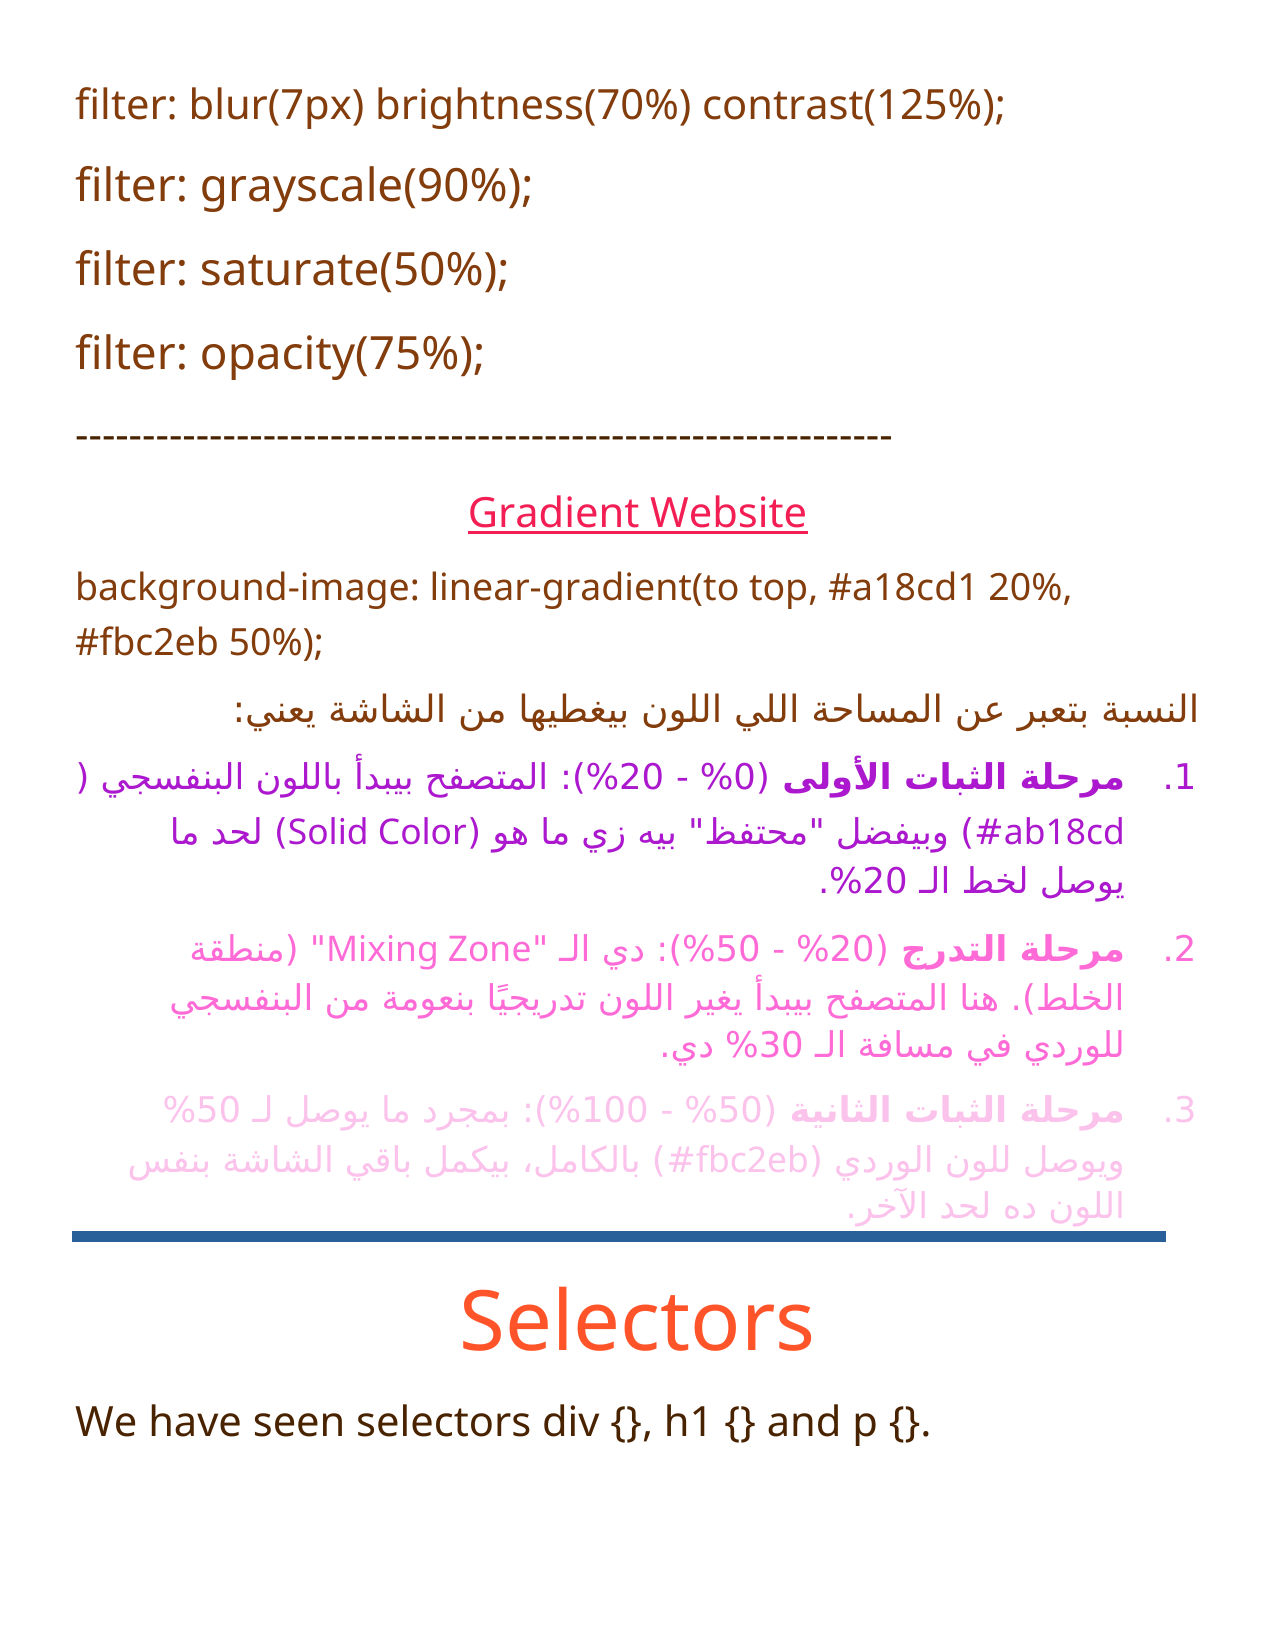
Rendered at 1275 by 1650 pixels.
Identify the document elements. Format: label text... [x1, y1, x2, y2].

text ------------------------------------------------------------- [75, 405, 1200, 462]
text النسبة بتعبر عن المساحة اللي اللون بيغطيها من الشاشة يعني: [75, 687, 1200, 731]
list مرحلة التدرج (20% - 50%): دي الـ "Mixing Zone" (منطقة الخلط). هنا المتصفح بيبدأ يغير اللون تدريجيًا بنعومة من البنفسجي للوردي في مسافة الـ 30% دي. [75, 923, 1162, 1066]
text We have seen selectors div {}, h1 {} and p {}. [75, 1392, 1200, 1449]
text filter: saturate(50%); [75, 237, 1200, 299]
text filter: grayscale(90%); [75, 153, 1200, 215]
list مرحلة الثبات الأولى (0% - 20%): المتصفح بيبدأ باللون البنفسجي (ab18cd#) وبيفضل "محتفظ" بيه زي ما هو (Solid Color) لحد ما يوصل لخط الـ 20%. [75, 751, 1162, 902]
text background-image: linear-gradient(to top, #a18cd1 20%, #fbc2eb 50%); [75, 561, 1200, 667]
text Gradient Website [75, 483, 1200, 539]
text filter: opacity(75%); [75, 321, 1200, 383]
text Selectors [75, 1262, 1200, 1375]
text filter: blur(7px) brightness(70%) contrast(125%); [75, 75, 1200, 132]
list مرحلة الثبات الثانية (50% - 100%): بمجرد ما يوصل لـ 50% ويوصل للون الوردي (fbc2eb#) بالكامل، بيكمل باقي الشاشة بنفس اللون ده لحد الآخر. [72, 1087, 1166, 1231]
